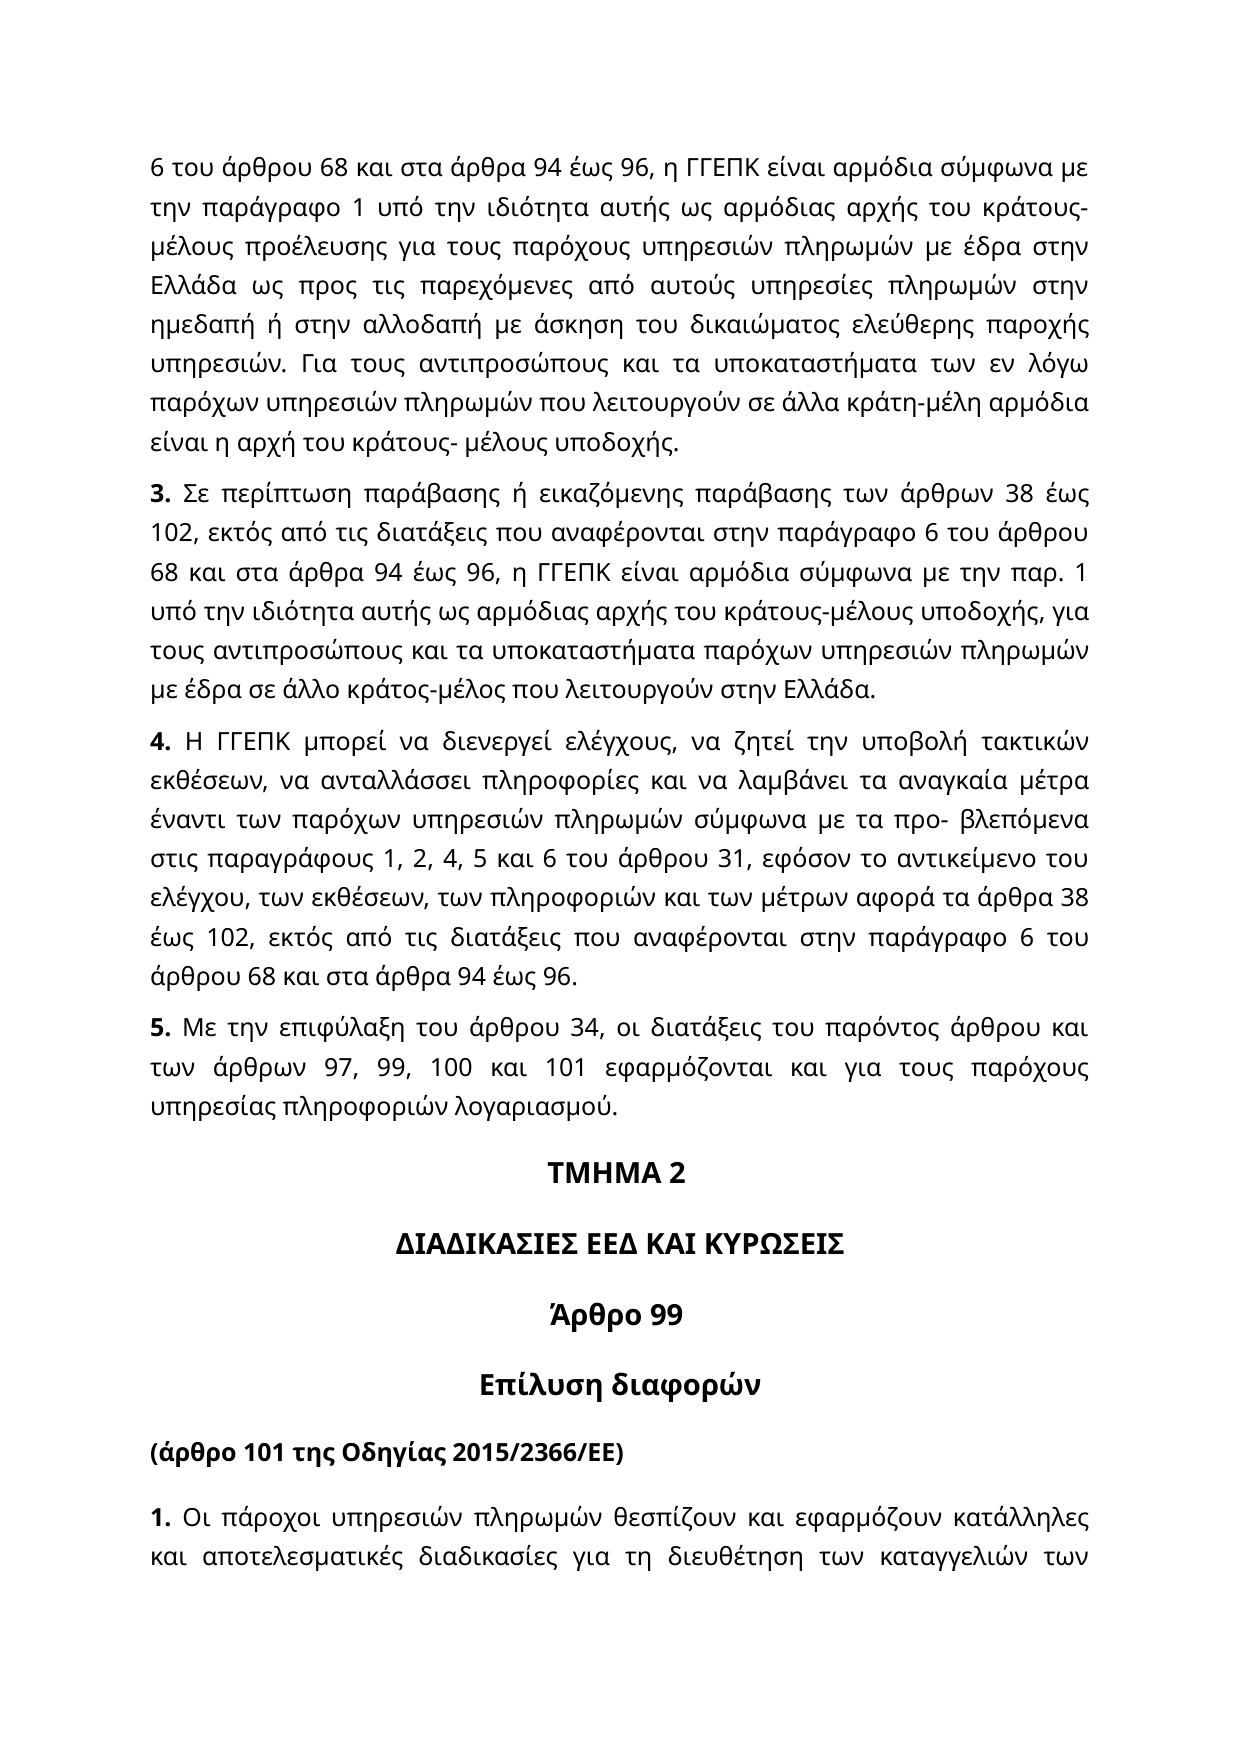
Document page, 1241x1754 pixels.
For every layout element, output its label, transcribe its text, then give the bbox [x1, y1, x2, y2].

text 5. Με την επιφύλαξη του άρθρου 34, οι διατάξεις του παρόντος άρθρου και των άρθρων 97, 99, 100 και 101 εφαρμόζονται και για τους παρόχους υπηρεσίας πληροφοριών λογαριασμού. [150, 1010, 1090, 1122]
text (άρθρο 101 της Οδηγίας 2015/2366/ΕΕ) [150, 1435, 1090, 1469]
text 3. Σε περίπτωση παράβασης ή εικαζόμενης παράβασης των άρθρων 38 έως 102, εκτός από τις διατάξεις που αναφέρονται στην παράγραφο 6 του άρθρου 68 και στα άρθρα 94 έως 96, η ΓΓΕΠΚ είναι αρμόδια σύμφωνα με την παρ. 1 υπό την ιδιότητα αυτής ως αρμόδιας αρχής του κράτους-μέλους υποδοχής, για τους αντιπροσώπους και τα υποκαταστήματα παρόχων υπηρεσιών πληρωμών με έδρα σε άλλο κράτος-μέλος που λειτουργούν στην Ελλάδα. [150, 476, 1090, 706]
subtitle Επίλυση διαφορών [150, 1364, 1090, 1404]
text 6 του άρθρου 68 και στα άρθρα 94 έως 96, η ΓΓΕΠΚ είναι αρμόδια σύμφωνα με την παράγραφο 1 υπό την ιδιότητα αυτής ως αρμόδιας αρχής του κράτους-μέλους προέλευσης για τους παρόχους υπηρεσιών πληρωμών με έδρα στην Ελλάδα ως προς τις παρεχόμενες από αυτούς υπηρεσίες πληρωμών στην ημεδαπή ή στην αλλοδαπή με άσκηση του δικαιώματος ελεύθερης παροχής υπηρεσιών. Για τους αντιπροσώπους και τα υποκαταστήματα των εν λόγω παρόχων υπηρεσιών πληρωμών που λειτουργούν σε άλλα κράτη-μέλη αρμόδια είναι η αρχή του κράτους- μέλους υποδοχής. [150, 150, 1090, 458]
text 4. Η ΓΓΕΠΚ μπορεί να διενεργεί ελέγχους, να ζητεί την υποβολή τακτικών εκθέσεων, να ανταλλάσσει πληροφορίες και να λαμβάνει τα αναγκαία μέτρα έναντι των παρόχων υπηρεσιών πληρωμών σύμφωνα με τα προ- βλεπόμενα στις παραγράφους 1, 2, 4, 5 και 6 του άρθρου 31, εφόσον το αντικείμενο του ελέγχου, των εκθέσεων, των πληροφοριών και των μέτρων αφορά τα άρθρα 38 έως 102, εκτός από τις διατάξεις που αναφέρονται στην παράγραφο 6 του άρθρου 68 και στα άρθρα 94 έως 96. [150, 723, 1090, 992]
text 1. Οι πάροχοι υπηρεσιών πληρωμών θεσπίζουν και εφαρμόζουν κατάλληλες και αποτελεσματικές διαδικασίες για τη διευθέτηση των καταγγελιών των [150, 1499, 1090, 1572]
subtitle ΔΙΑΔΙΚΑΣΙΕΣ ΕΕΔ ΚΑΙ ΚΥΡΩΣΕΙΣ [150, 1223, 1090, 1263]
subtitle ΤΜΗΜΑ 2 [150, 1152, 1090, 1192]
subtitle Άρθρο 99 [150, 1294, 1090, 1333]
